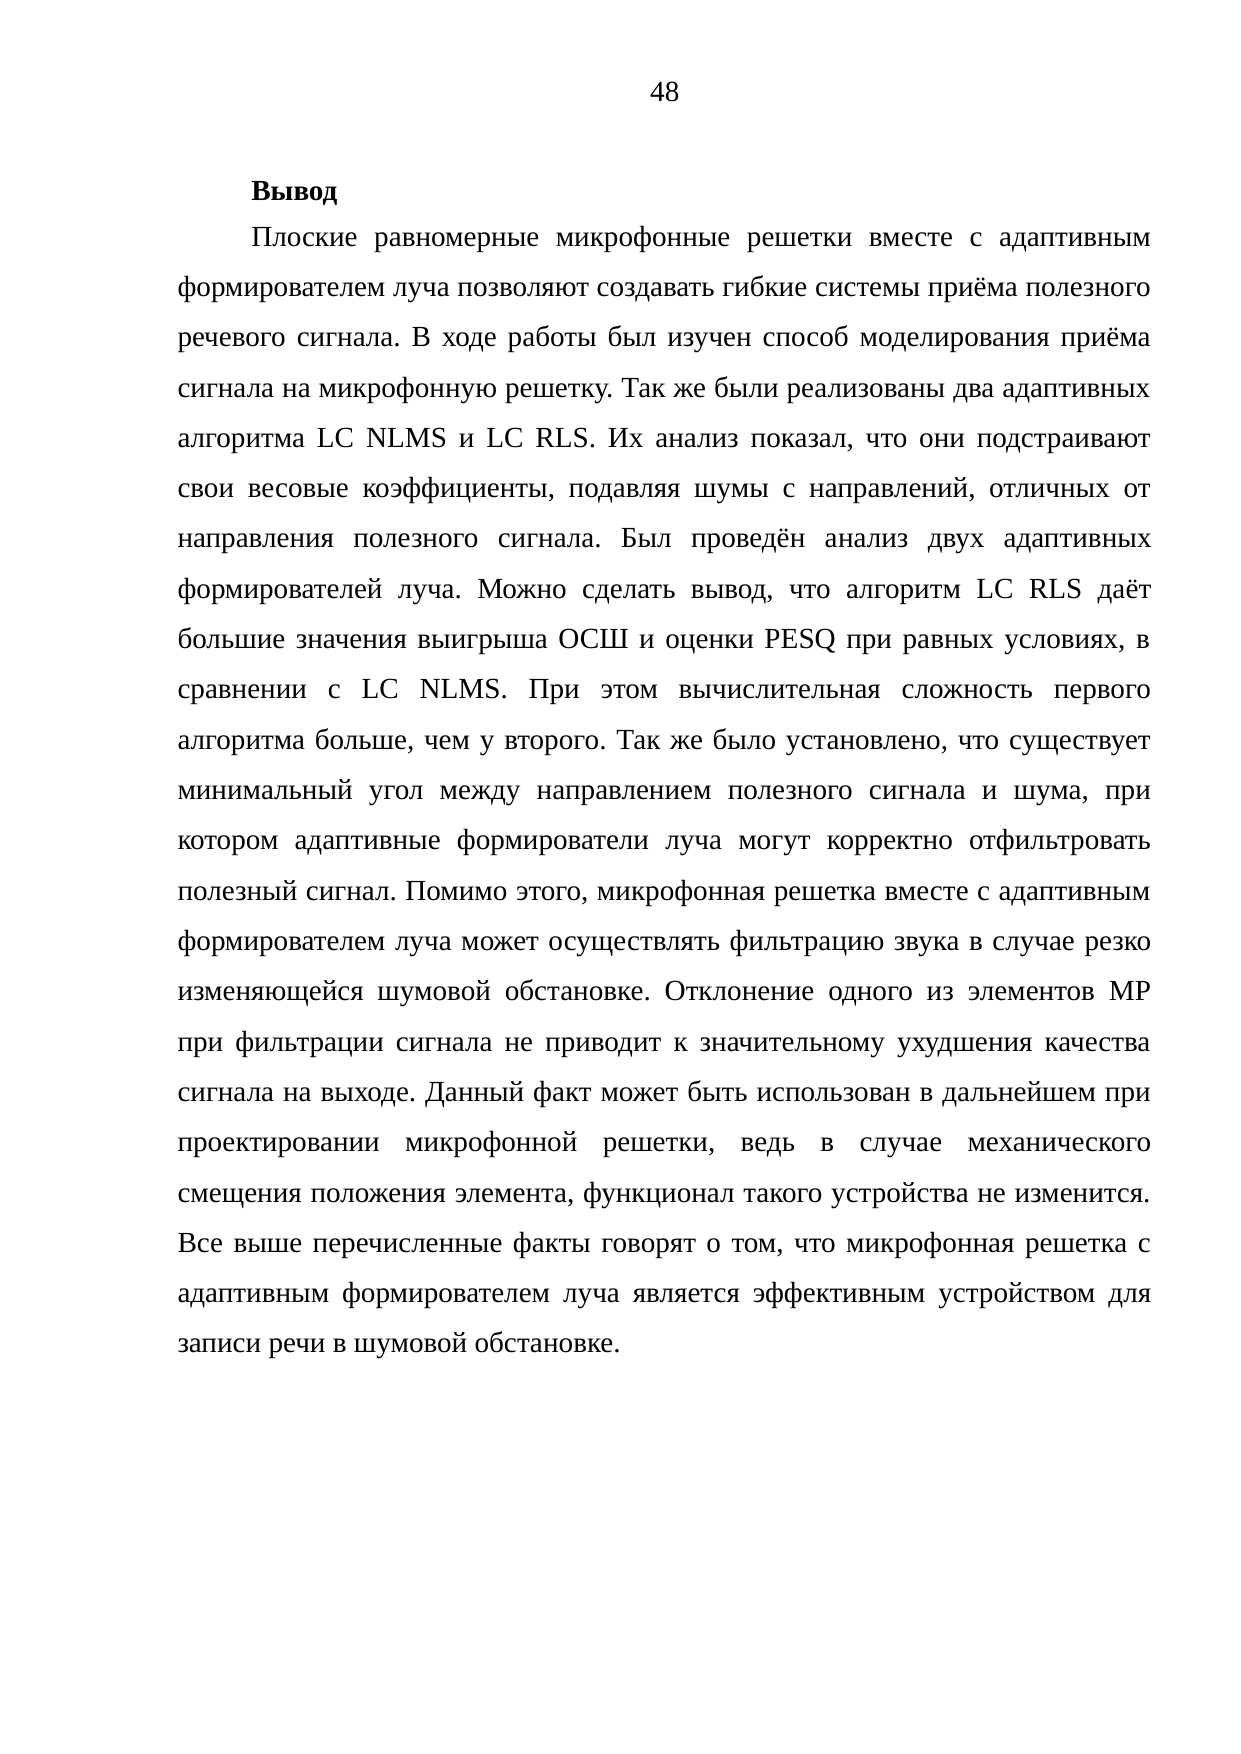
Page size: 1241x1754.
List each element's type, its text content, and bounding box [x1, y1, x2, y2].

subtitle Вывод [177, 173, 1152, 206]
text Плоские равномерные микрофонные решетки вместе с адаптивным формирователем луча позволяют создавать гибкие системы приёма полезного речевого сигнала. В ходе работы был изучен способ моделирования приёма сигнала на микрофонную решетку. Так же были реализованы два адаптивных алгоритма LC NLMS и LC RLS. Их анализ показал, что они подстраивают свои весовые коэффициенты, подавляя шумы с направлений, отличных от направления полезного сигнала. Был проведён анализ двух адаптивных формирователей луча. Можно сделать вывод, что алгоритм LC RLS даёт большие значения выигрыша ОСШ и оценки PESQ при равных условиях, в сравнении с LC NLMS. При этом вычислительная сложность первого алгоритма больше, чем у второго. Так же было установлено, что существует минимальный угол между направлением полезного сигнала и шума, при котором адаптивные формирователи луча могут корректно отфильтровать полезный сигнал. Помимо этого, микрофонная решетка вместе с адаптивным формирователем луча может осуществлять фильтрацию звука в случае резко изменяющейся шумовой обстановке. Отклонение одного из элементов МР при фильтрации сигнала не приводит к значительному ухудшения качества сигнала на выходе. Данный факт может быть использован в дальнейшем при проектировании микрофонной решетки, ведь в случае механического смещения положения элемента, функционал такого устройства не изменится. Все выше перечисленные факты говорят о том, что микрофонная решетка с адаптивным формирователем луча является эффективным устройством для записи речи в шумовой обстановке. [177, 219, 1152, 1359]
